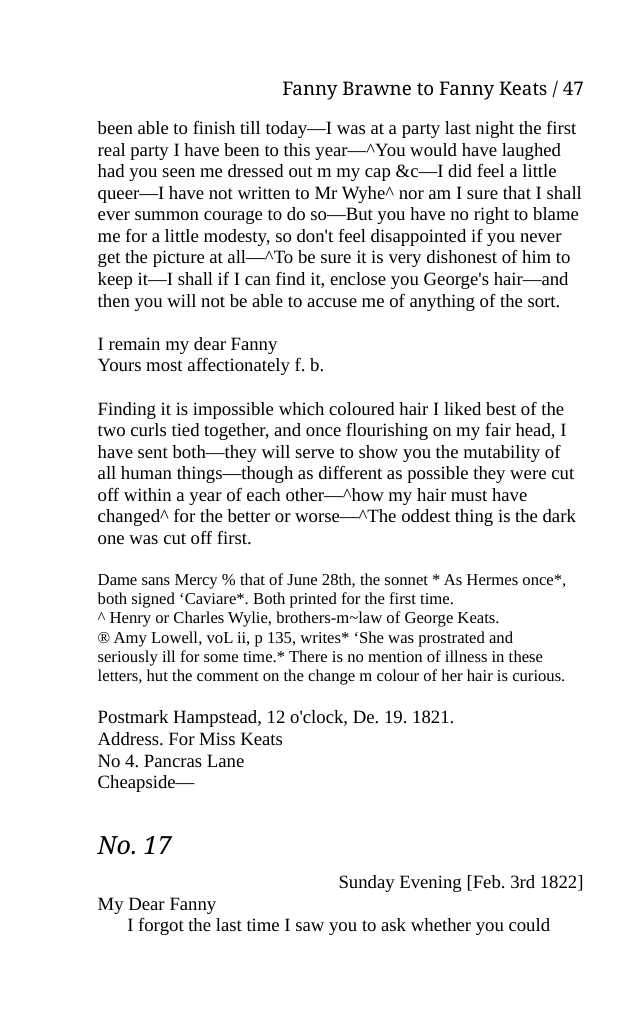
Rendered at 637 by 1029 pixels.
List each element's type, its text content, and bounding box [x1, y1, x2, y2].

text No 4. Pancras Lane [97, 749, 583, 771]
subtitle No. 17 [97, 828, 583, 862]
text Yours most affectionately f. b. [97, 354, 583, 376]
text Postmark Hampstead, 12 o'clock, De. 19. 1821. [97, 706, 583, 728]
text Finding it is impossible which coloured hair I liked best of the two curls tied together, and once flourishing on my fair head, I have sent both—they will serve to show you the mutability of all human things—though as different as possible they were cut off within a year of each other—^how my hair must have changed^ for the better or worse—^The oddest thing is the dark one was cut off first. [97, 397, 583, 548]
text been able to finish till today—I was at a party last night the first real party I have been to this year—^You would have laughed had you seen me dressed out m my cap &c—I did feel a little queer—I have not written to Mr Wyhe^ nor am I sure that I shall ever summon courage to do so—But you have no right to blame me for a little modesty, so don't feel disappointed if you never get the picture at all—^To be sure it is very dishonest of him to keep it—I shall if I can find it, enclose you George's hair—and then you will not be able to accuse me of anything of the sort. [97, 117, 583, 311]
text Sunday Evening [Feb. 3rd 1822] [97, 871, 583, 892]
text Dame sans Mercy % that of June 28th, the sonnet * As Hermes once*, both signed ‘Caviare*. Both printed for the first time. [97, 570, 583, 608]
text seriously ill for some time.* There is no mention of illness in these letters, hut the comment on the change m colour of her hair is curious. [97, 647, 583, 685]
text ^ Henry or Charles Wylie, brothers-m~law of George Keats. [97, 608, 583, 627]
text Address. For Miss Keats [97, 728, 583, 749]
text I forgot the last time I saw you to ask whether you could [97, 914, 583, 936]
text Cheapside— [97, 771, 583, 793]
text ® Amy Lowell, voL ii, p 135, writes* ‘She was prostrated and [97, 627, 583, 647]
text My Dear Fanny [97, 892, 583, 914]
text I remain my dear Fanny [97, 333, 583, 354]
